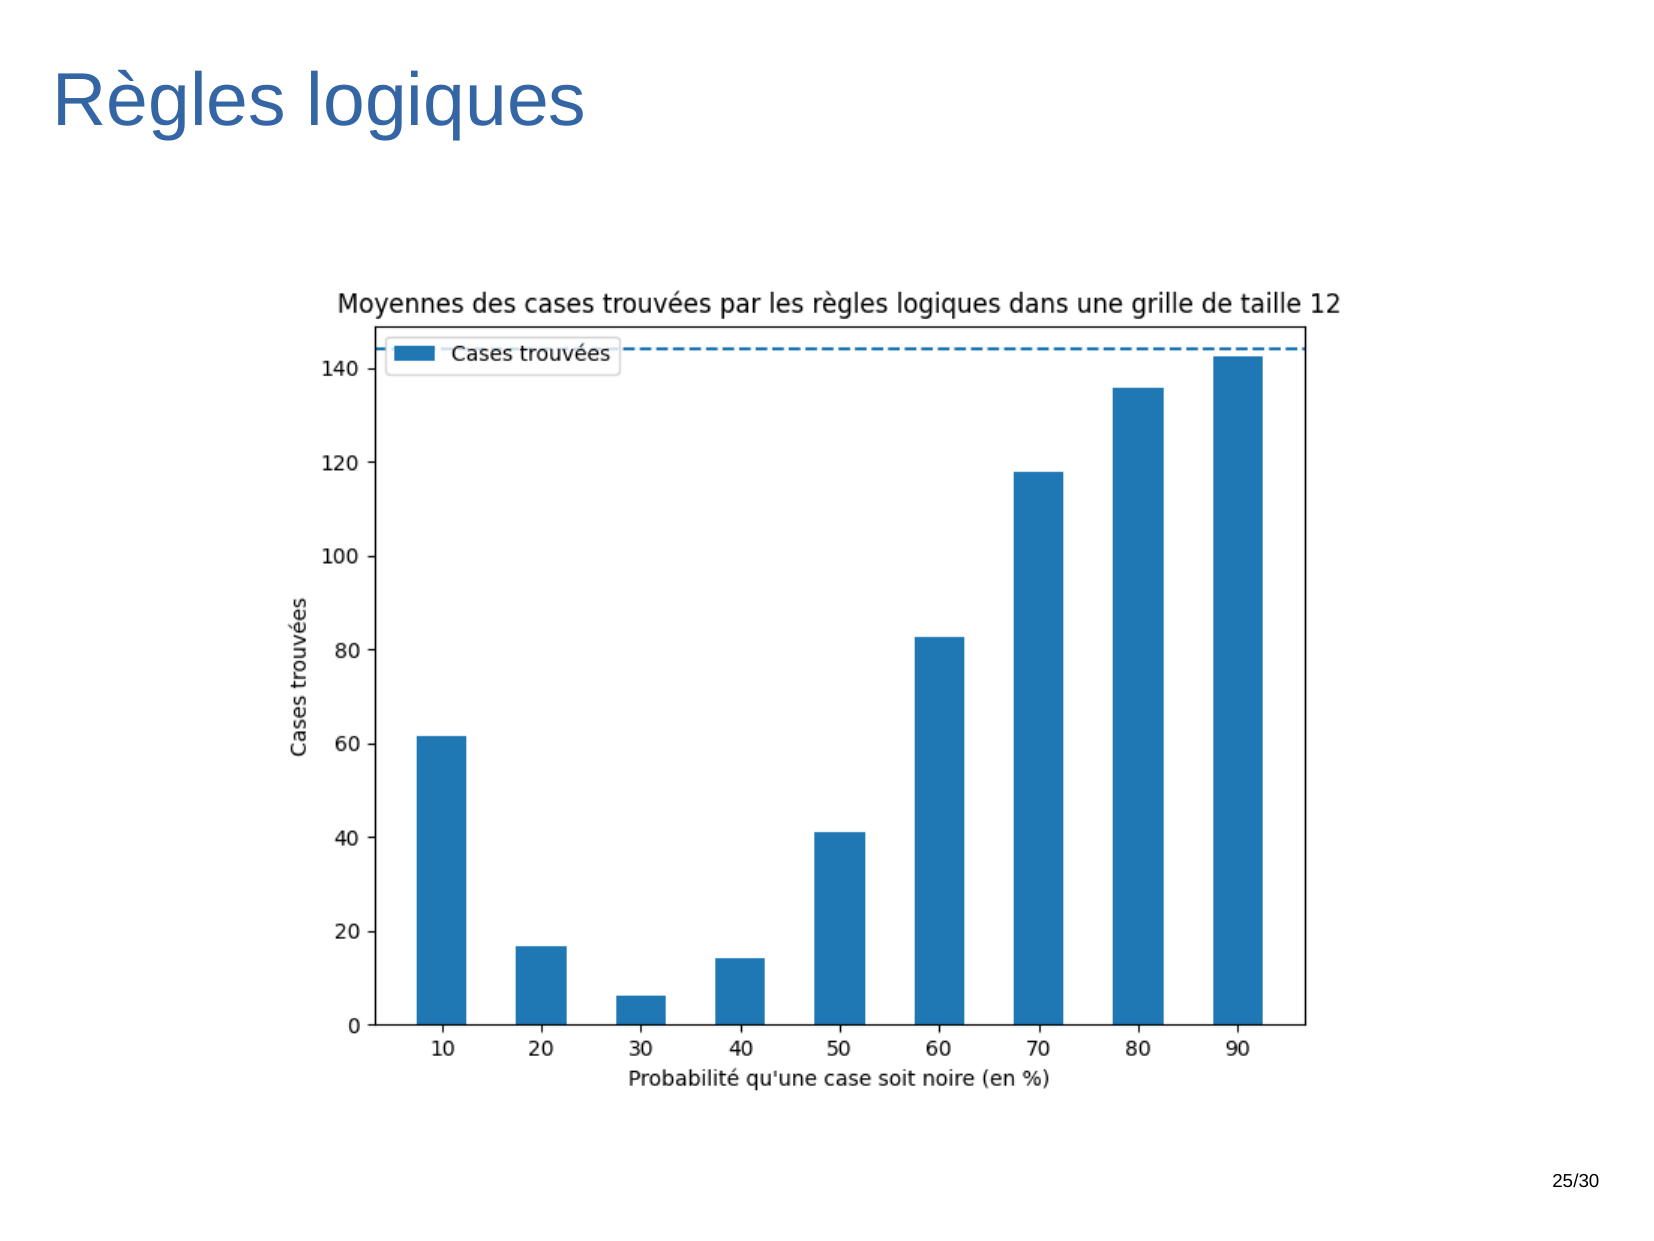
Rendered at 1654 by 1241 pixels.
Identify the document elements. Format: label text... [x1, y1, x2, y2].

picture [225, 217, 1425, 1126]
text_box 25/30 [1537, 1162, 1614, 1199]
text_box Règles logiques [37, 50, 638, 151]
